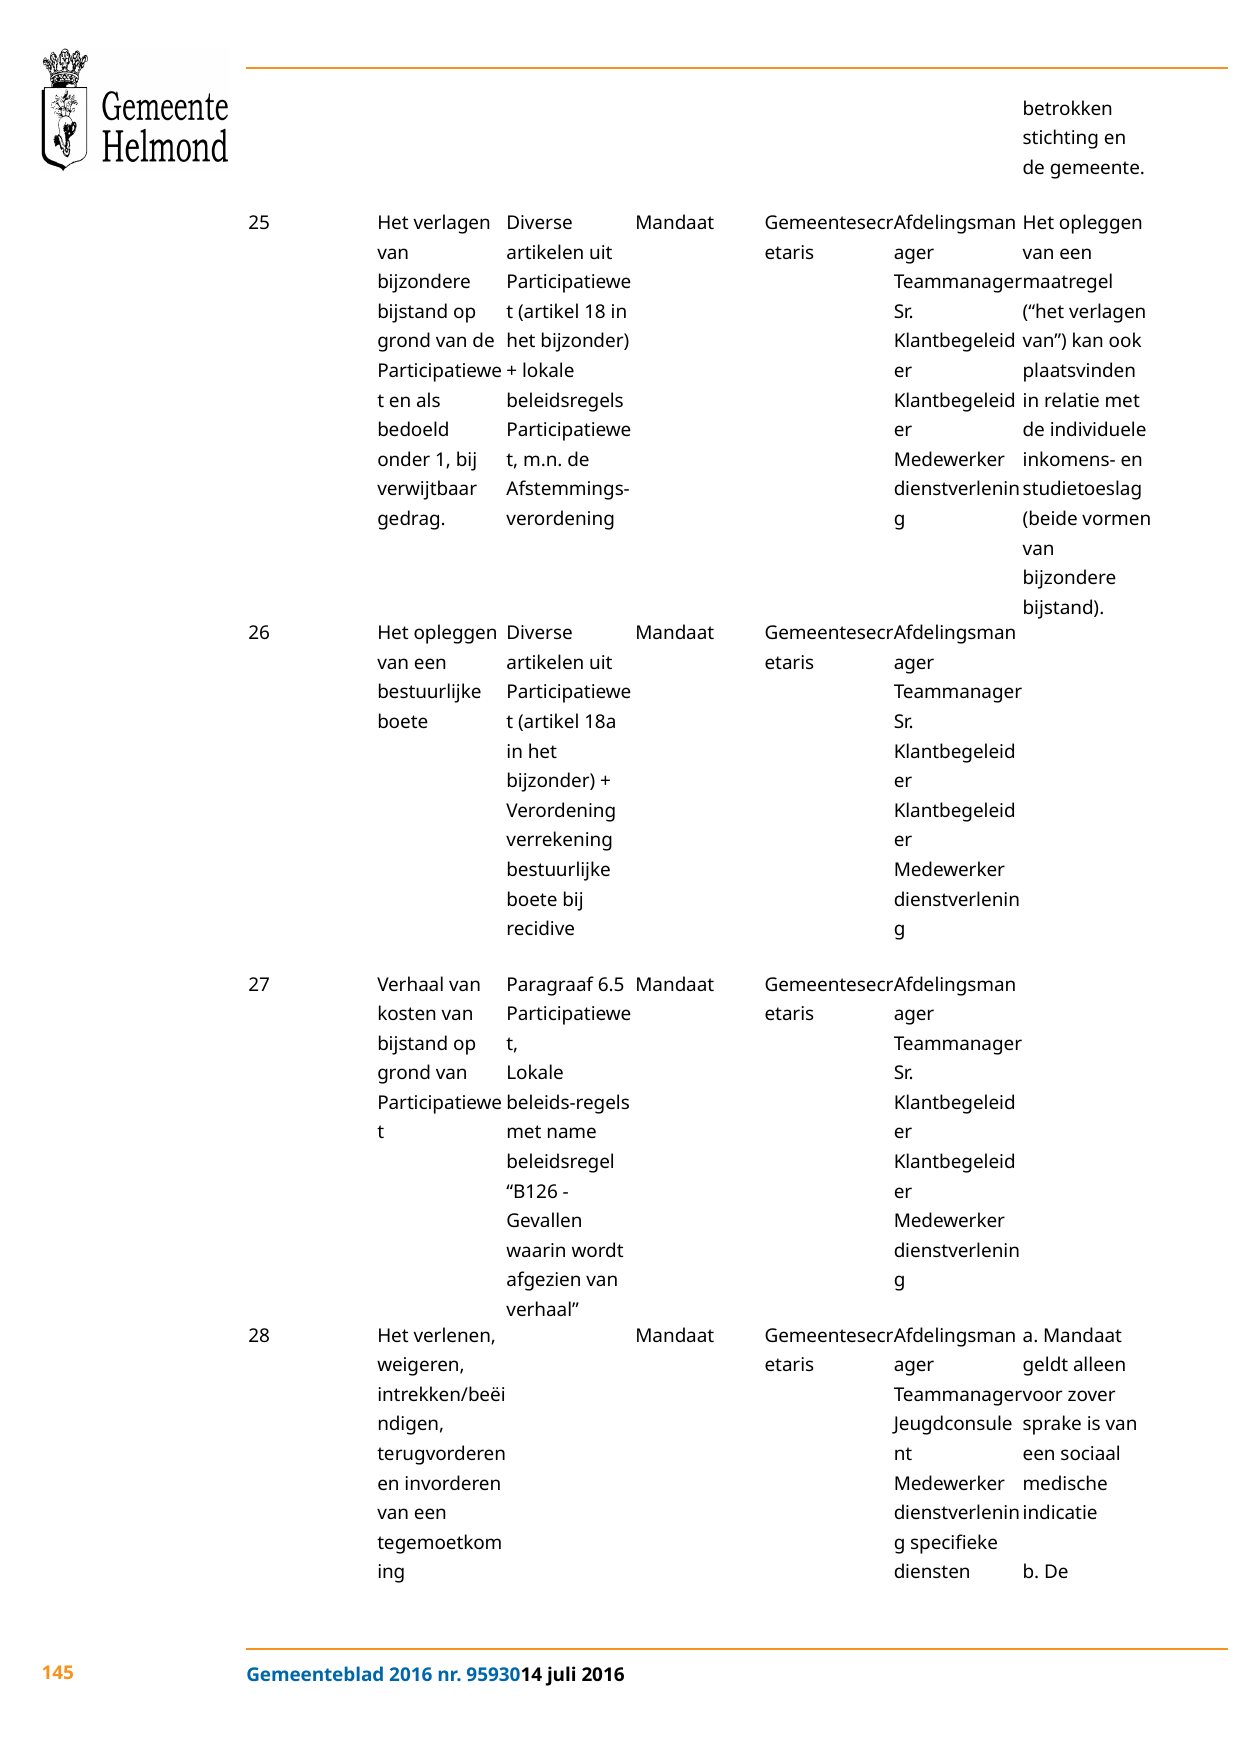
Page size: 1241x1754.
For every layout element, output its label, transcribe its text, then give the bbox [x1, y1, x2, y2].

table_cell Afdelingsmanager Teammanager Jeugdconsulent Medewerker dienstverlening specifieke diensten [894, 1322, 1022, 1584]
table_cell Verhaal van kosten van bijstand op grond van Participatiewet [377, 971, 506, 1322]
table_cell [635, 95, 764, 209]
table_cell Gemeentesecretaris [764, 620, 893, 971]
table_cell betrokken stichting en de gemeente. [1023, 95, 1152, 209]
table_cell [1023, 620, 1152, 971]
table_cell 26 [248, 620, 377, 971]
table_cell Het verlenen, weigeren, intrekken/beëindigen, terugvorderen en invorderen van een tegemoetkoming [377, 1322, 506, 1584]
table_cell [377, 95, 506, 209]
table_cell a. Mandaat geldt alleen voor zover sprake is van een sociaal medische indicatie b. De [1023, 1322, 1152, 1584]
table_cell [506, 95, 635, 209]
table_cell Het opleggen van een bestuurlijke boete [377, 620, 506, 971]
table_cell [506, 1322, 635, 1584]
table_cell Afdelingsmanager Teammanager Sr. Klantbegeleider Klantbegeleider Medewerker dienstverlening [894, 620, 1022, 971]
table_cell Mandaat [635, 1322, 764, 1584]
table_cell Het verlagen van bijzondere bijstand op grond van de Participatiewet en als bedoeld onder 1, bij verwijtbaar gedrag. [377, 209, 506, 619]
table_cell Paragraaf 6.5 Participatiewet, Lokale beleids-regels met name beleidsregel “B126 - Gevallen waarin wordt afgezien van verhaal” [506, 971, 635, 1322]
table_cell Afdelingsmanager Teammanager Sr. Klantbegeleider Klantbegeleider Medewerker dienstverlening [894, 209, 1022, 619]
table_cell [764, 95, 893, 209]
table_cell Mandaat [635, 209, 764, 619]
table_cell Mandaat [635, 971, 764, 1322]
table_cell [1023, 971, 1152, 1322]
table_cell 27 [248, 971, 377, 1322]
table_cell [248, 95, 377, 209]
table_cell Het opleggen van een maatregel (“het verlagen van”) kan ook plaatsvinden in relatie met de individuele inkomens- en studietoeslag (beide vormen van bijzondere bijstand). [1023, 209, 1152, 619]
table_cell Gemeentesecretaris [764, 1322, 893, 1584]
table_cell Gemeentesecretaris [764, 209, 893, 619]
table_cell Mandaat [635, 620, 764, 971]
table_cell Gemeentesecretaris [764, 971, 893, 1322]
table_cell [894, 95, 1022, 209]
table_cell 28 [248, 1322, 377, 1584]
table_cell Diverse artikelen uit Participatiewet (artikel 18 in het bijzonder) + lokale beleidsregels Participatiewet, m.n. de Afstemmings-verordening [506, 209, 635, 619]
table_cell Diverse artikelen uit Participatiewet (artikel 18a in het bijzonder) + Verordening verrekening bestuurlijke boete bij recidive [506, 620, 635, 971]
table_cell 25 [248, 209, 377, 619]
picture [41, 47, 231, 172]
table_cell Afdelingsmanager Teammanager Sr. Klantbegeleider Klantbegeleider Medewerker dienstverlening [894, 971, 1022, 1322]
